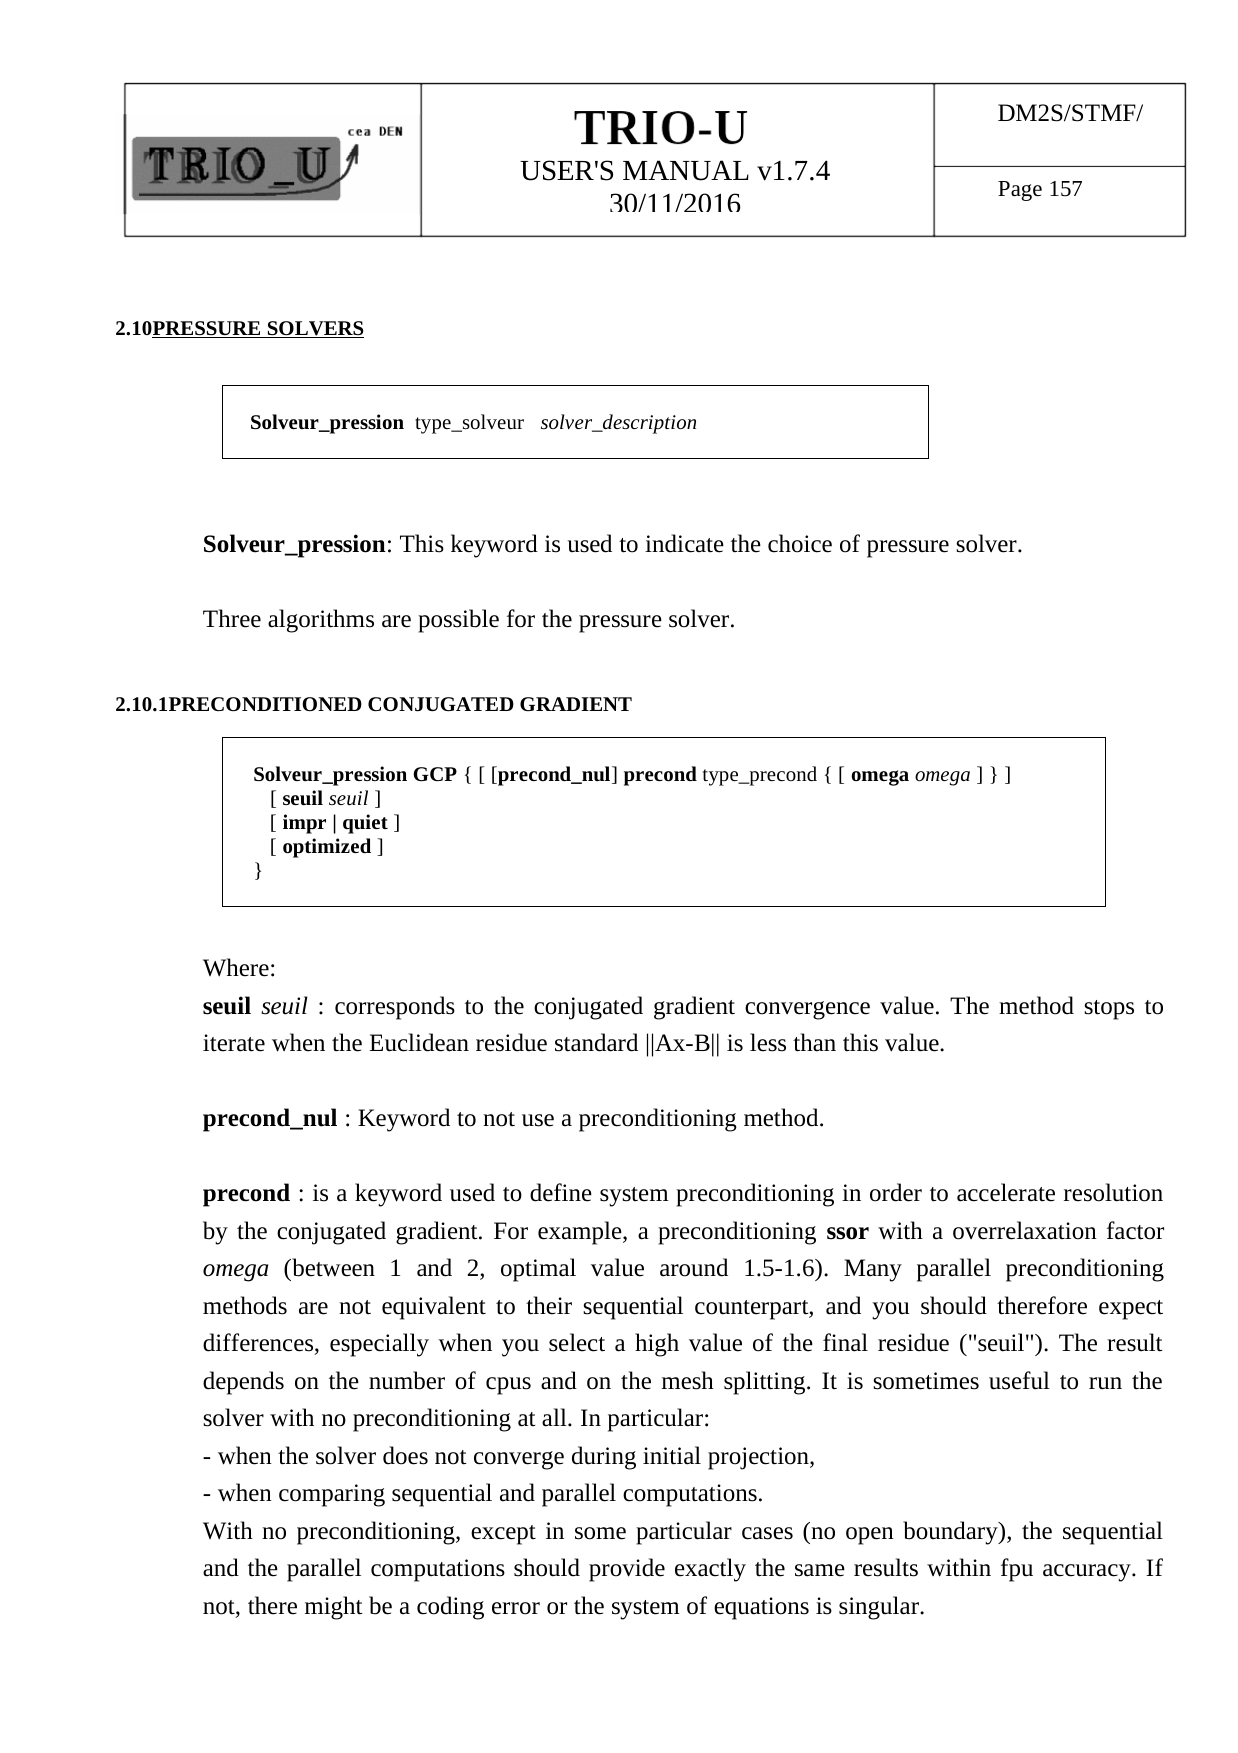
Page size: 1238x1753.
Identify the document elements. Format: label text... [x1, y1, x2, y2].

text - when comparing sequential and parallel computations. [203, 1470, 1165, 1507]
table_header Solveur_pression type_solveur solver_description [223, 386, 928, 458]
text Three algorithms are possible for the pressure solver. [203, 596, 1165, 633]
text precond : is a keyword used to define system preconditioning in order to accelerate resolution by the conjugated gradient. For example, a preconditioning ssor with a overrelaxation factor omega (between 1 and 2, optimal value around 1.5-1.6). Many parallel preconditioning methods are not equivalent to their sequential counterpart, and you should therefore expect differences, especially when you select a high value of the final residue ("seuil"). The result depends on the number of cpus and on the mesh splitting. It is sometimes useful to run the solver with no preconditioning at all. In particular: [203, 1170, 1165, 1432]
table_header Solveur_pression GCP { [ [precond_nul] precond type_precond { [ omega omega ] } ] [ seuil seuil ] [ impr | quiet ] [ optimized ] } [223, 738, 1105, 906]
text seuil seuil : corresponds to the conjugated gradient convergence value. The method stops to iterate when the Euclidean residue standard ||Ax-B|| is less than this value. [203, 982, 1165, 1057]
text With no preconditioning, except in some particular cases (no open boundary), the sequential and the parallel computations should provide exactly the same results within fpu accuracy. If not, there might be a coding error or the system of equations is singular. [203, 1507, 1165, 1620]
subtitle PRECONDITIONED CONJUGATED GRADIENT [115, 692, 1164, 716]
text Where: [203, 945, 1165, 982]
text Solveur_pression: This keyword is used to indicate the choice of pressure solver. [203, 521, 1165, 558]
text precond_nul : Keyword to not use a preconditioning method. [203, 1095, 1165, 1132]
subtitle PRESSURE SOLVERS [115, 316, 1164, 340]
text - when the solver does not converge during initial projection, [203, 1432, 1165, 1470]
